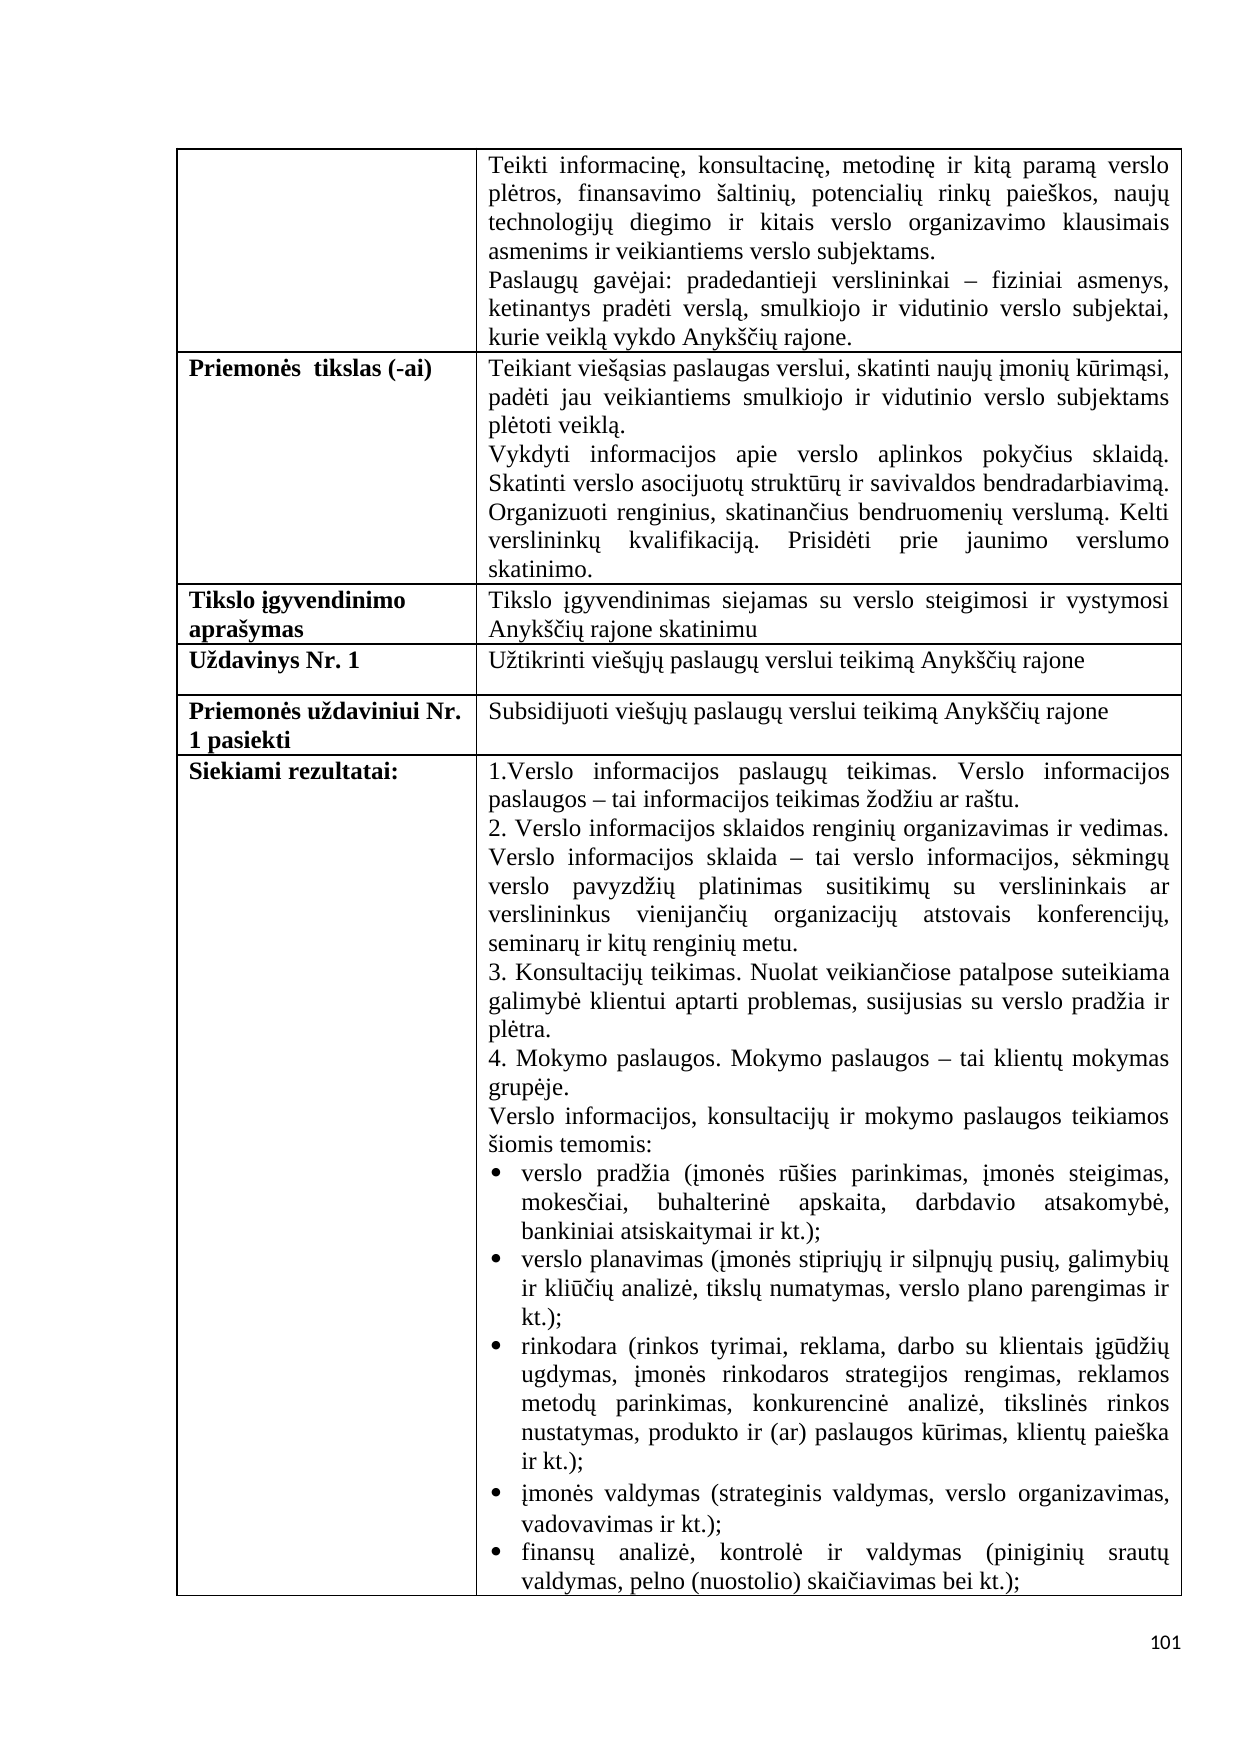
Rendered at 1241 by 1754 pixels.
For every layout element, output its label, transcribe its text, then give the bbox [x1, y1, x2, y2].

table_cell Uždavinys Nr. 1 [178, 645, 476, 694]
table_cell Siekiami rezultatai: [178, 756, 476, 1595]
table_cell Užtikrinti viešųjų paslaugų verslui teikimą Anykščių rajone [477, 645, 1181, 694]
table_cell Priemonės uždaviniui Nr. 1 pasiekti [178, 696, 476, 754]
table_cell Tikslo įgyvendinimas siejamas su verslo steigimosi ir vystymosi Anykščių rajone skatinimu [477, 585, 1181, 643]
table_cell [178, 150, 476, 351]
table_cell Priemonės tikslas (-ai) [178, 353, 476, 583]
table_cell Tikslo įgyvendinimo aprašymas [178, 585, 476, 643]
table_cell Teikti informacinę, konsultacinę, metodinę ir kitą paramą verslo plėtros, finansavimo šaltinių, potencialių rinkų paieškos, naujų technologijų diegimo ir kitais verslo organizavimo klausimais asmenims ir veikiantiems verslo subjektams. Paslaugų gavėjai: pradedantieji verslininkai – fiziniai asmenys, ketinantys pradėti verslą, smulkiojo ir vidutinio verslo subjektai, kurie veiklą vykdo Anykščių rajone. [477, 150, 1181, 351]
table_cell Subsidijuoti viešųjų paslaugų verslui teikimą Anykščių rajone [477, 696, 1181, 754]
table_cell Teikiant viešąsias paslaugas verslui, skatinti naujų įmonių kūrimąsi, padėti jau veikiantiems smulkiojo ir vidutinio verslo subjektams plėtoti veiklą. Vykdyti informacijos apie verslo aplinkos pokyčius sklaidą. Skatinti verslo asocijuotų struktūrų ir savivaldos bendradarbiavimą. Organizuoti renginius, skatinančius bendruomenių verslumą. Kelti verslininkų kvalifikaciją. Prisidėti prie jaunimo verslumo skatinimo. [477, 353, 1181, 583]
table_cell 1.Verslo informacijos paslaugų teikimas. Verslo informacijos paslaugos – tai informacijos teikimas žodžiu ar raštu. 2. Verslo informacijos sklaidos renginių organizavimas ir vedimas. Verslo informacijos sklaida – tai verslo informacijos, sėkmingų verslo pavyzdžių platinimas susitikimų su verslininkais ar verslininkus vienijančių organizacijų atstovais konferencijų, seminarų ir kitų renginių metu. 3. Konsultacijų teikimas. Nuolat veikiančiose patalpose suteikiama galimybė klientui aptarti problemas, susijusias su verslo pradžia ir plėtra. 4. Mokymo paslaugos. Mokymo paslaugos – tai klientų mokymas grupėje. Verslo informacijos, konsultacijų ir mokymo paslaugos teikiamos šiomis temomis:  verslo pradžia (įmonės rūšies parinkimas, įmonės steigimas, mokesčiai, buhalterinė apskaita, darbdavio atsakomybė, bankiniai atsiskaitymai ir kt.);  verslo planavimas (įmonės stipriųjų ir silpnųjų pusių, galimybių ir kliūčių analizė, tikslų numatymas, verslo plano parengimas ir kt.);  rinkodara (rinkos tyrimai, reklama, darbo su klientais įgūdžių ugdymas, įmonės rinkodaros strategijos rengimas, reklamos metodų parinkimas, konkurencinė analizė, tikslinės rinkos nustatymas, produkto ir (ar) paslaugos kūrimas, klientų paieška ir kt.);  įmonės valdymas (strateginis valdymas, verslo organizavimas, vadovavimas ir kt.);  finansų analizė, kontrolė ir valdymas (piniginių srautų valdymas, pelno (nuostolio) skaičiavimas bei kt.); [477, 756, 1181, 1595]
